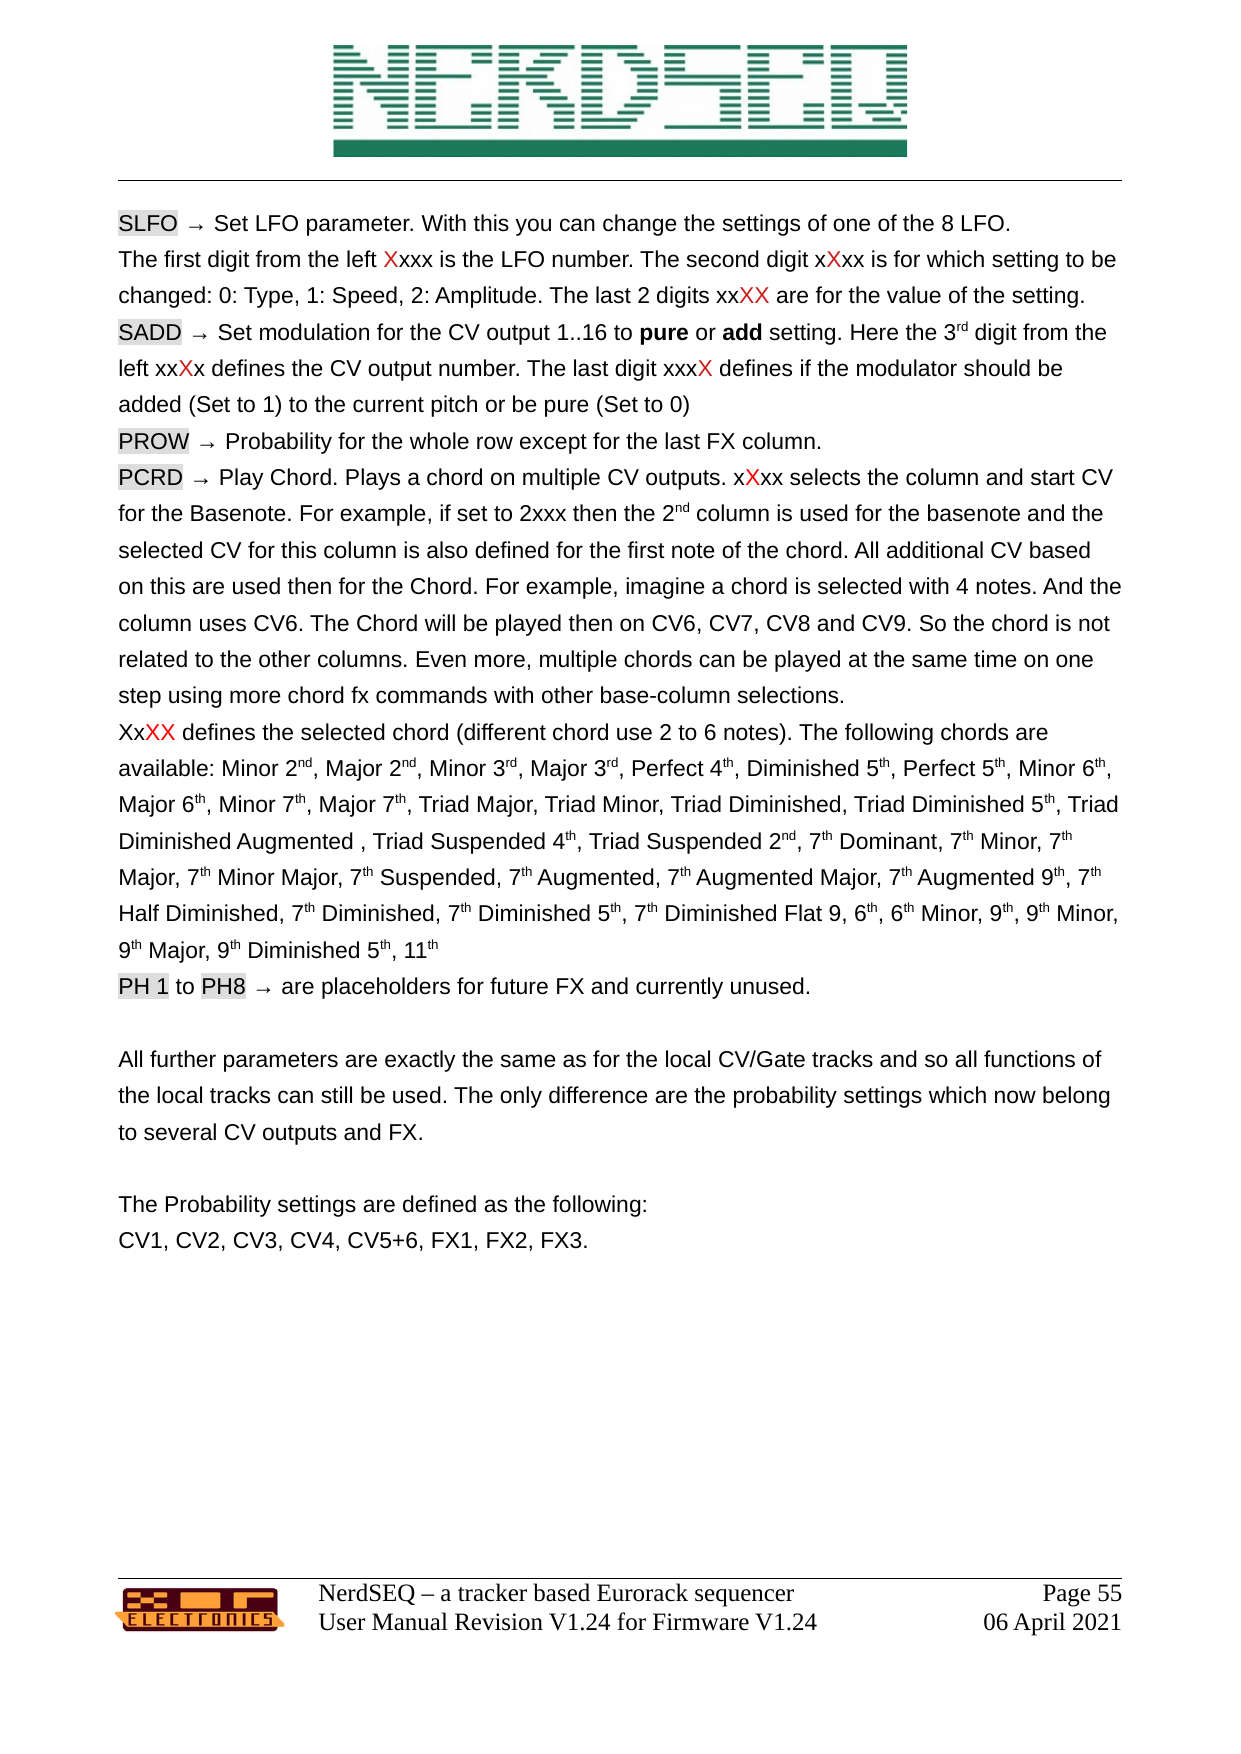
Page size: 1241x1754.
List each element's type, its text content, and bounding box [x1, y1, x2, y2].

picture [115, 1584, 285, 1634]
text The first digit from the left Xxxx is the LFO number. The second digit xXxx is for which setting to be changed: 0: Type, 1: Speed, 2: Amplitude. The last 2 digits xxXX are for the value of the setting. [118, 246, 1122, 309]
text PROW → Probability for the whole row except for the last FX column. [118, 428, 1122, 454]
text SLFO → Set LFO parameter. With this you can change the settings of one of the 8 LFO. [118, 209, 1122, 236]
text All further parameters are exactly the same as for the local CV/Gate tracks and so all functions of the local tracks can still be used. The only difference are the probability settings which now belong to several CV outputs and FX. [118, 1046, 1122, 1145]
picture [333, 45, 908, 157]
text The Probability settings are defined as the following: [118, 1191, 1122, 1217]
text SADD → Set modulation for the CV output 1..16 to pure or add setting. Here the 3rd digit from the left xxXx defines the CV output number. The last digit xxxX defines if the modulator should be added (Set to 1) to the current pitch or be pure (Set to 0) [118, 319, 1122, 418]
text PH 1 to PH8 → are placeholders for future FX and currently unused. [118, 973, 1122, 999]
text CV1, CV2, CV3, CV4, CV5+6, FX1, FX2, FX3. [118, 1227, 1122, 1254]
text PCRD → Play Chord. Plays a chord on multiple CV outputs. xXxx selects the column and start CV for the Basenote. For example, if set to 2xxx then the 2nd column is used for the basenote and the selected CV for this column is also defined for the first note of the chord. All additional CV based on this are used then for the Chord. For example, imagine a chord is selected with 4 notes. And the column uses CV6. The Chord will be played then on CV6, CV7, CV8 and CV9. So the chord is not related to the other columns. Even more, multiple chords can be played at the same time on one step using more chord fx commands with other base-column selections. [118, 464, 1122, 708]
text XxXX defines the selected chord (different chord use 2 to 6 notes). The following chords are available: Minor 2nd, Major 2nd, Minor 3rd, Major 3rd, Perfect 4th, Diminished 5th, Perfect 5th, Minor 6th, Major 6th, Minor 7th, Major 7th, Triad Major, Triad Minor, Triad Diminished, Triad Diminished 5th, Triad Diminished Augmented , Triad Suspended 4th, Triad Suspended 2nd, 7th Dominant, 7th Minor, 7th Major, 7th Minor Major, 7th Suspended, 7th Augmented, 7th Augmented Major, 7th Augmented 9th, 7th Half Diminished, 7th Diminished, 7th Diminished 5th, 7th Diminished Flat 9, 6th, 6th Minor, 9th, 9th Minor, 9th Major, 9th Diminished 5th, 11th [118, 718, 1122, 963]
